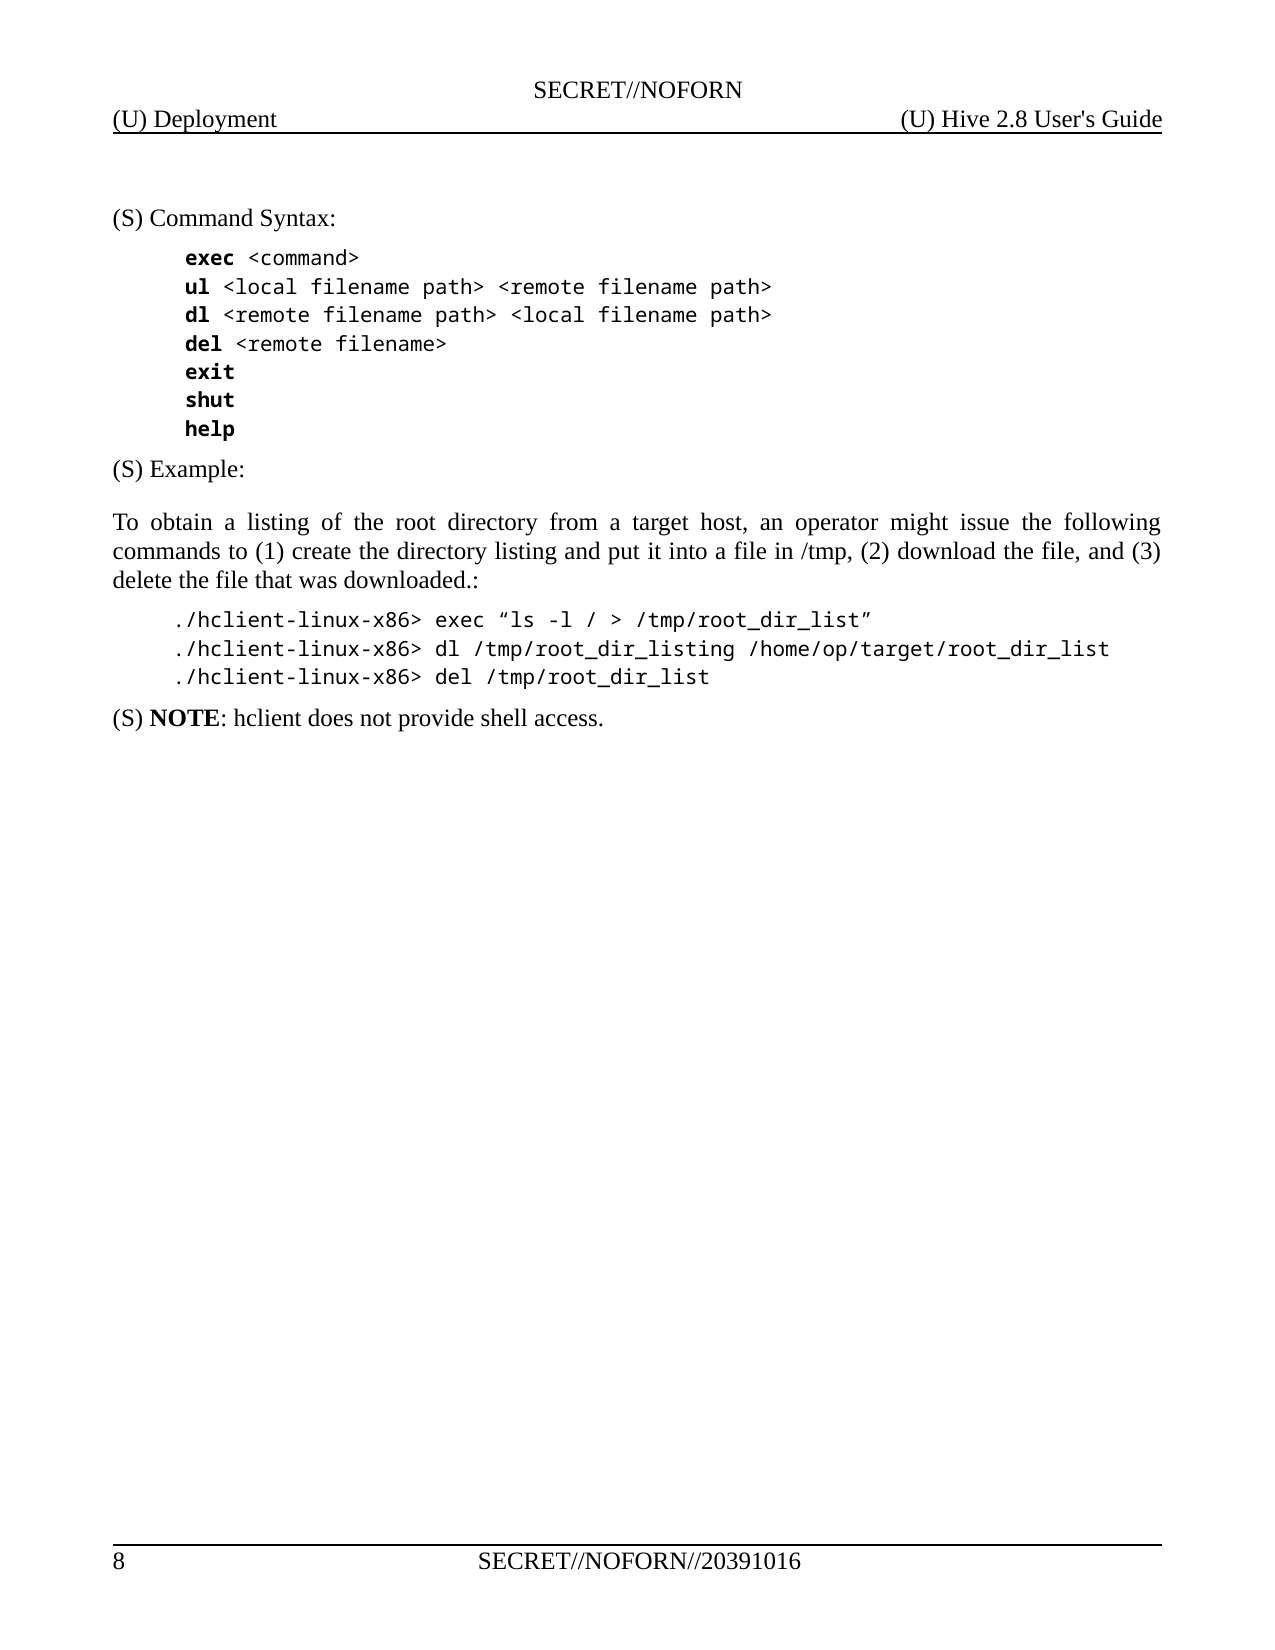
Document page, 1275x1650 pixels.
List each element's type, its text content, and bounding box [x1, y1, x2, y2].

text ./hclient-linux-x86> del /tmp/root_dir_list [142, 662, 1132, 691]
text shut [142, 386, 1132, 414]
text help [142, 414, 1132, 442]
text ./hclient-linux-x86> exec “ls -l / > /tmp/root_dir_list” [142, 605, 1132, 634]
text ./hclient-linux-x86> dl /tmp/root_dir_listing /home/op/target/root_dir_list [142, 634, 1132, 662]
text (S) Example: [112, 454, 1162, 483]
text ul <local filename path> <remote filename path> [142, 272, 1132, 300]
text exit [142, 357, 1132, 386]
text exec <command> [142, 243, 1132, 272]
text del <remote filename> [142, 329, 1132, 357]
text dl <remote filename path> <local filename path> [142, 300, 1132, 329]
text (S) NOTE: hclient does not provide shell access. [112, 703, 1162, 731]
text (S) Command Syntax: [112, 203, 1162, 231]
text To obtain a listing of the root directory from a target host, an operator might issue the following commands to (1) create the directory listing and put it into a file in /tmp, (2) download the file, and (3) delete the file that was downloaded.: [112, 507, 1162, 593]
